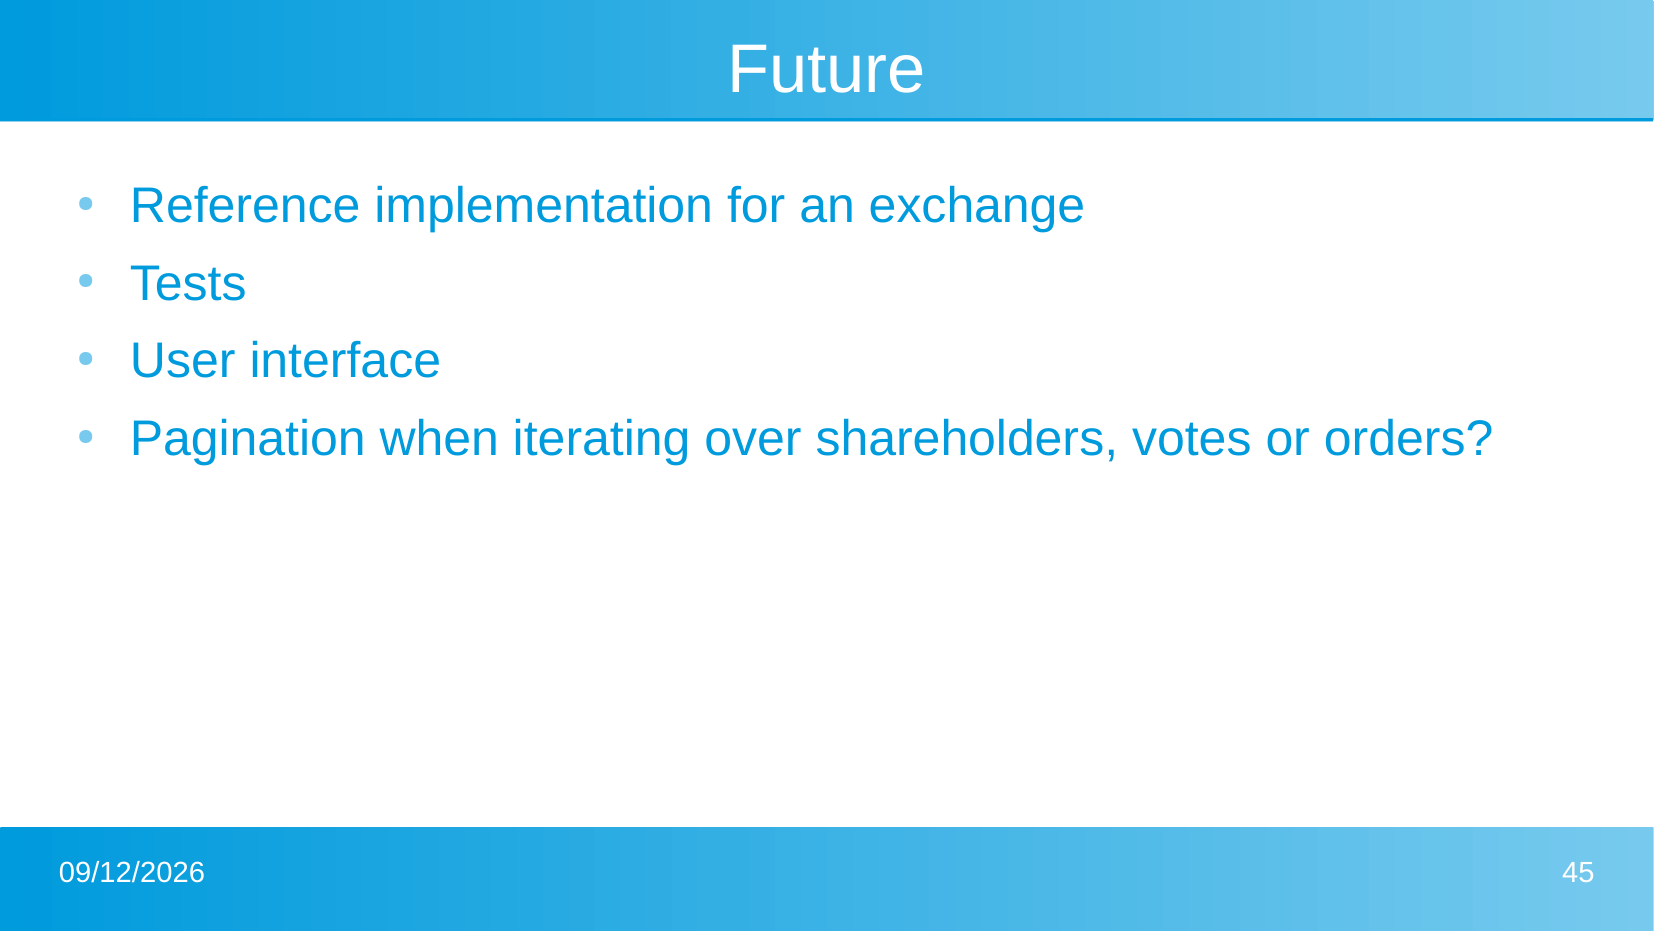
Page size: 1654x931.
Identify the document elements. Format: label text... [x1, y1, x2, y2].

title Future [59, 29, 1595, 108]
list Reference implementation for an exchange Tests User interface Pagination when iterating over shareholders, votes or orders? [59, 177, 1595, 768]
